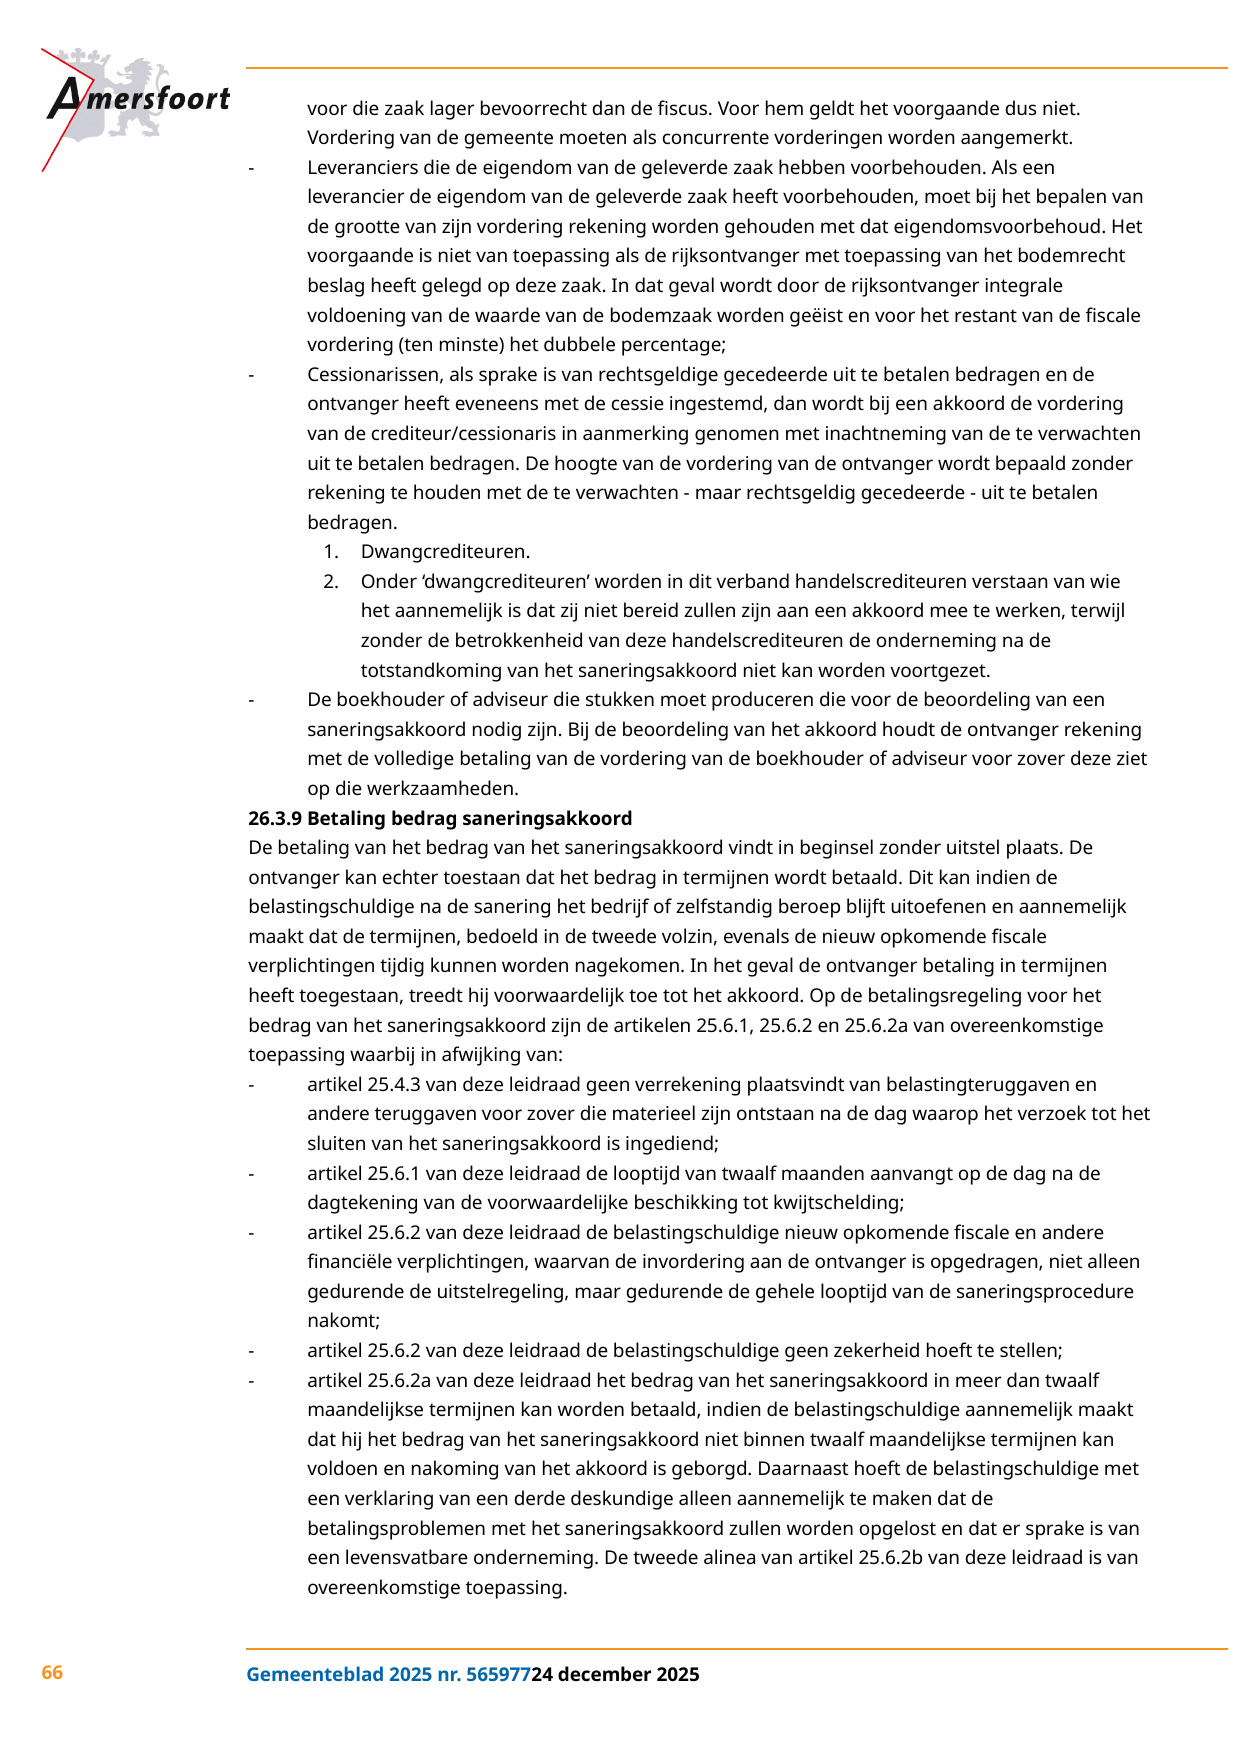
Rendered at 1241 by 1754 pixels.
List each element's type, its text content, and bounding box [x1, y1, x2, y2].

list Cessionarissen, als sprake is van rechtsgeldige gecedeerde uit te betalen bedragen en de ontvanger heeft eveneens met de cessie ingestemd, dan wordt bij een akkoord de vordering van de crediteur/cessionaris in aanmerking genomen met inachtneming van de te verwachten uit te betalen bedragen. De hoogte van de vordering van de ontvanger wordt bepaald zonder rekening te houden met de te verwachten - maar rechtsgeldig gecedeerde - uit te betalen bedragen. [248, 361, 1152, 535]
list artikel 25.6.2 van deze leidraad de belastingschuldige geen zekerheid hoeft te stellen; [248, 1337, 1152, 1363]
list voor die zaak lager bevoorrecht dan de fiscus. Voor hem geldt het voorgaande dus niet. Vordering van de gemeente moeten als concurrente vorderingen worden aangemerkt. [248, 95, 1152, 150]
list artikel 25.6.2a van deze leidraad het bedrag van het saneringsakkoord in meer dan twaalf maandelijkse termijnen kan worden betaald, indien de belastingschuldige aannemelijk maakt dat hij het bedrag van het saneringsakkoord niet binnen twaalf maandelijkse termijnen kan voldoen en nakoming van het akkoord is geborgd. Daarnaast hoeft de belastingschuldige met een verklaring van een derde deskundige alleen aannemelijk te maken dat de betalingsproblemen met het saneringsakkoord zullen worden opgelost en dat er sprake is van een levensvatbare onderneming. De tweede alinea van artikel 25.6.2b van deze leidraad is van overeenkomstige toepassing. [248, 1367, 1152, 1600]
text 26.3.9 Betaling bedrag saneringsakkoord [248, 805, 1152, 831]
list Dwangcrediteuren. [323, 538, 1152, 564]
list artikel 25.6.1 van deze leidraad de looptijd van twaalf maanden aanvangt op de dag na de dagtekening van de voorwaardelijke beschikking tot kwijtschelding; [248, 1160, 1152, 1215]
list Onder ‘dwangcrediteuren’ worden in dit verband handelscrediteuren verstaan van wie het aannemelijk is dat zij niet bereid zullen zijn aan een akkoord mee te werken, terwijl zonder de betrokkenheid van deze handelscrediteuren de onderneming na de totstandkoming van het saneringsakkoord niet kan worden voortgezet. [323, 568, 1152, 683]
list Leveranciers die de eigendom van de geleverde zaak hebben voorbehouden. Als een leverancier de eigendom van de geleverde zaak heeft voorbehouden, moet bij het bepalen van de grootte van zijn vordering rekening worden gehouden met dat eigendomsvoorbehoud. Het voorgaande is niet van toepassing als de rijksontvanger met toepassing van het bodemrecht beslag heeft gelegd op deze zaak. In dat geval wordt door de rijksontvanger integrale voldoening van de waarde van de bodemzaak worden geëist en voor het restant van de fiscale vordering (ten minste) het dubbele percentage; [248, 154, 1152, 357]
list artikel 25.6.2 van deze leidraad de belastingschuldige nieuw opkomende fiscale en andere financiële verplichtingen, waarvan de invordering aan de ontvanger is opgedragen, niet alleen gedurende de uitstelregeling, maar gedurende de gehele looptijd van de saneringsprocedure nakomt; [248, 1219, 1152, 1333]
list De boekhouder of adviseur die stukken moet produceren die voor de beoordeling van een saneringsakkoord nodig zijn. Bij de beoordeling van het akkoord houdt de ontvanger rekening met de volledige betaling van de vordering van de boekhouder of adviseur voor zover deze ziet op die werkzaamheden. [248, 686, 1152, 801]
text De betaling van het bedrag van het saneringsakkoord vindt in beginsel zonder uitstel plaats. De ontvanger kan echter toestaan dat het bedrag in termijnen wordt betaald. Dit kan indien de belastingschuldige na de sanering het bedrijf of zelfstandig beroep blijft uitoefenen en aannemelijk maakt dat de termijnen, bedoeld in de tweede volzin, evenals de nieuw opkomende fiscale verplichtingen tijdig kunnen worden nagekomen. In het geval de ontvanger betaling in termijnen heeft toegestaan, treedt hij voorwaardelijk toe tot het akkoord. Op de betalingsregeling voor het bedrag van het saneringsakkoord zijn de artikelen 25.6.1, 25.6.2 en 25.6.2a van overeenkomstige toepassing waarbij in afwijking van: [248, 834, 1152, 1067]
picture [41, 47, 231, 172]
list artikel 25.4.3 van deze leidraad geen verrekening plaatsvindt van belastingteruggaven en andere teruggaven voor zover die materieel zijn ontstaan na de dag waarop het verzoek tot het sluiten van het saneringsakkoord is ingediend; [248, 1071, 1152, 1156]
